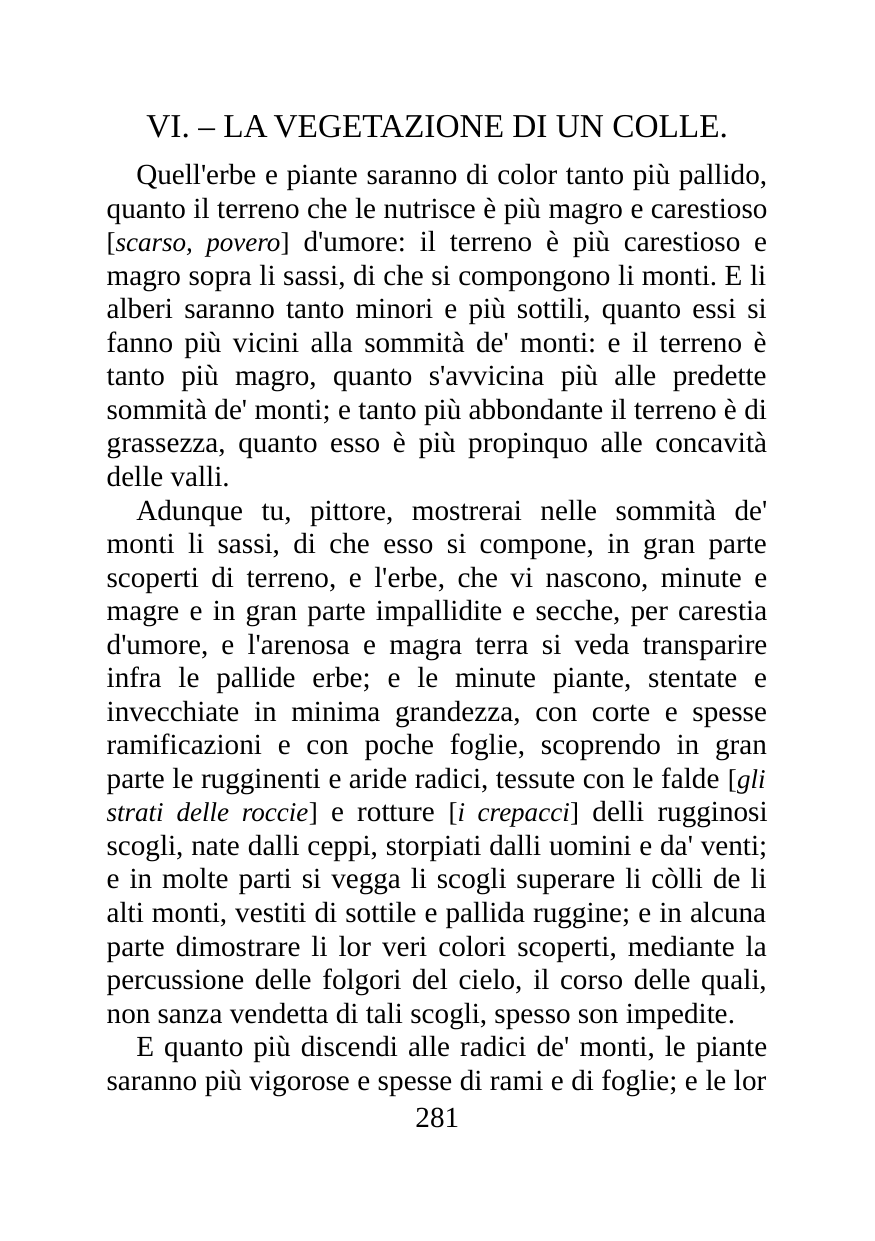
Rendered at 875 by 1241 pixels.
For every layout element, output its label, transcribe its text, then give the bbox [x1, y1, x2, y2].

text E quanto più discendi alle radici de' monti, le piante saranno più vigorose e spesse di rami e di foglie; e le lor [106, 1029, 768, 1096]
subtitle VI. ‒ LA VEGETAZIONE DI UN COLLE. [106, 106, 768, 145]
text Adunque tu, pittore, mostrerai nelle sommità de' monti li sassi, di che esso si compone, in gran parte scoperti di terreno, e l'erbe, che vi nascono, minute e magre e in gran parte impallidite e secche, per carestia d'umore, e l'arenosa e magra terra si veda transparire infra le pallide erbe; e le minute piante, stentate e invecchiate in minima grandezza, con corte e spesse ramificazioni e con poche foglie, scoprendo in gran parte le rugginenti e aride radici, tessute con le falde [gli strati delle roccie] e rotture [i crepacci] delli rugginosi scogli, nate dalli ceppi, storpiati dalli uomini e da' venti; e in molte parti si vegga li scogli superare li còlli de li alti monti, vestiti di sottile e pallida ruggine; e in alcuna parte dimostrare li lor veri colori scoperti, mediante la percussione delle folgori del cielo, il corso delle quali, non sanza vendetta di tali scogli, spesso son impedite. [106, 493, 768, 1029]
text Quell'erbe e piante saranno di color tanto più pallido, quanto il terreno che le nutrisce è più magro e carestioso [scarso, povero] d'umore: il terreno è più carestioso e magro sopra li sassi, di che si compongono li monti. E li alberi saranno tanto minori e più sottili, quanto essi si fanno più vicini alla sommità de' monti: e il terreno è tanto più magro, quanto s'avvicina più alle predette sommità de' monti; e tanto più abbondante il terreno è di grassezza, quanto esso è più propinquo alle concavità delle valli. [106, 157, 768, 493]
